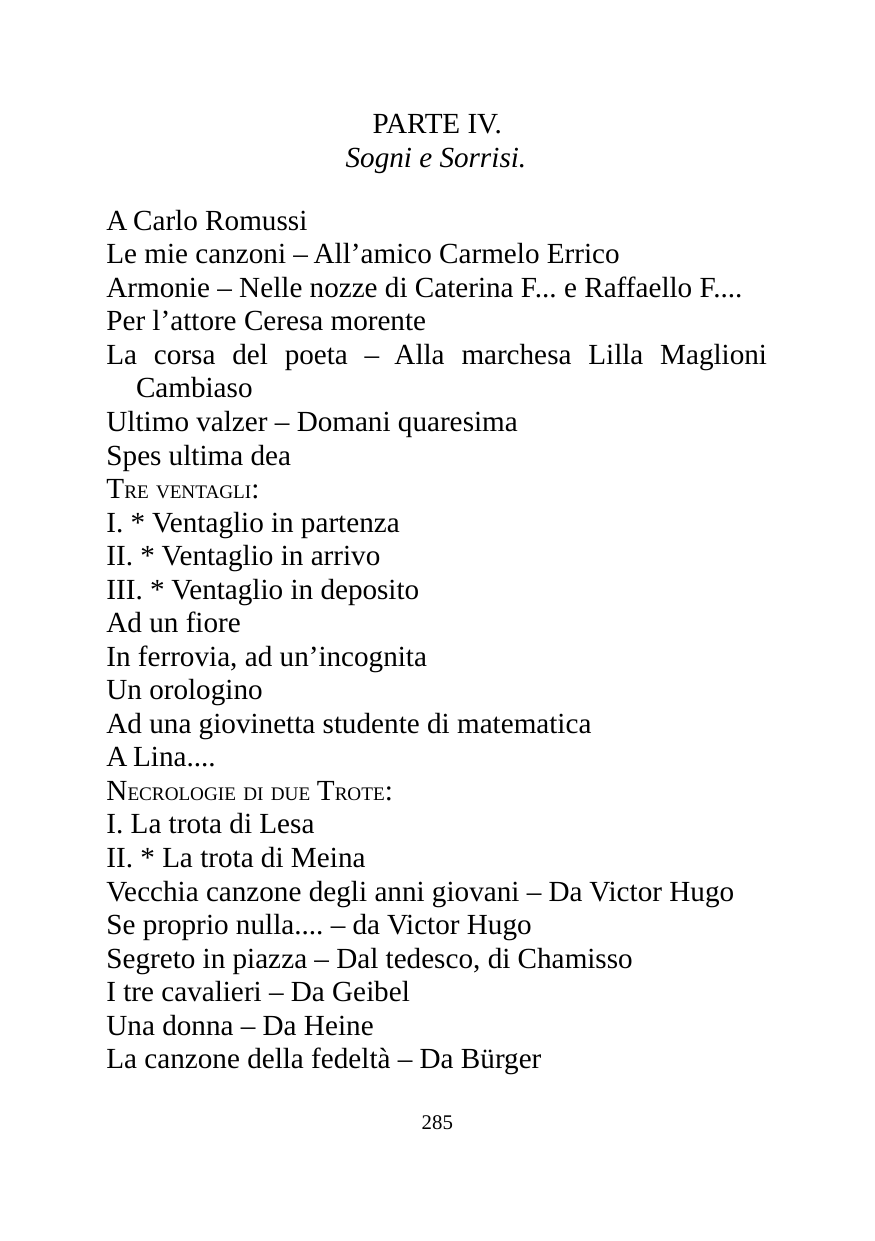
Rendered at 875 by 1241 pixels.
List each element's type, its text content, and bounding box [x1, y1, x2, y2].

text Segreto in piazza – Dal tedesco, di Chamisso [106, 941, 768, 974]
text II. * Ventaglio in arrivo [106, 538, 768, 572]
text La canzone della fedeltà – Da Bürger [106, 1041, 768, 1075]
text Ultimo valzer – Domani quaresima [106, 404, 768, 438]
text A Carlo Romussi [106, 203, 768, 236]
text Necrologie di due Trote: [106, 773, 768, 807]
text PARTE IV. Sogni e Sorrisi. [106, 106, 768, 173]
text Per l’attore Ceresa morente [106, 303, 768, 337]
text Vecchia canzone degli anni giovani – Da Victor Hugo [106, 874, 768, 907]
text Le mie canzoni – All’amico Carmelo Errico [106, 236, 768, 270]
text Una donna – Da Heine [106, 1008, 768, 1041]
text Ad una giovinetta studente di matematica [106, 706, 768, 739]
text I. * Ventaglio in partenza [106, 505, 768, 538]
text II. * La trota di Meina [106, 840, 768, 874]
text A Lina.... [106, 739, 768, 773]
text Spes ultima dea [106, 438, 768, 471]
text III. * Ventaglio in deposito [106, 572, 768, 605]
text Ad un fiore [106, 605, 768, 639]
text Un orologino [106, 672, 768, 706]
text In ferrovia, ad un’incognita [106, 639, 768, 672]
text I. La trota di Lesa [106, 807, 768, 840]
text I tre cavalieri – Da Geibel [106, 974, 768, 1008]
text Se proprio nulla.... – da Victor Hugo [106, 907, 768, 941]
text Armonie – Nelle nozze di Caterina F... e Raffaello F.... [106, 270, 768, 303]
text La corsa del poeta – Alla marchesa Lilla Maglioni Cambiaso [106, 337, 768, 404]
text Tre ventagli: [106, 471, 768, 505]
